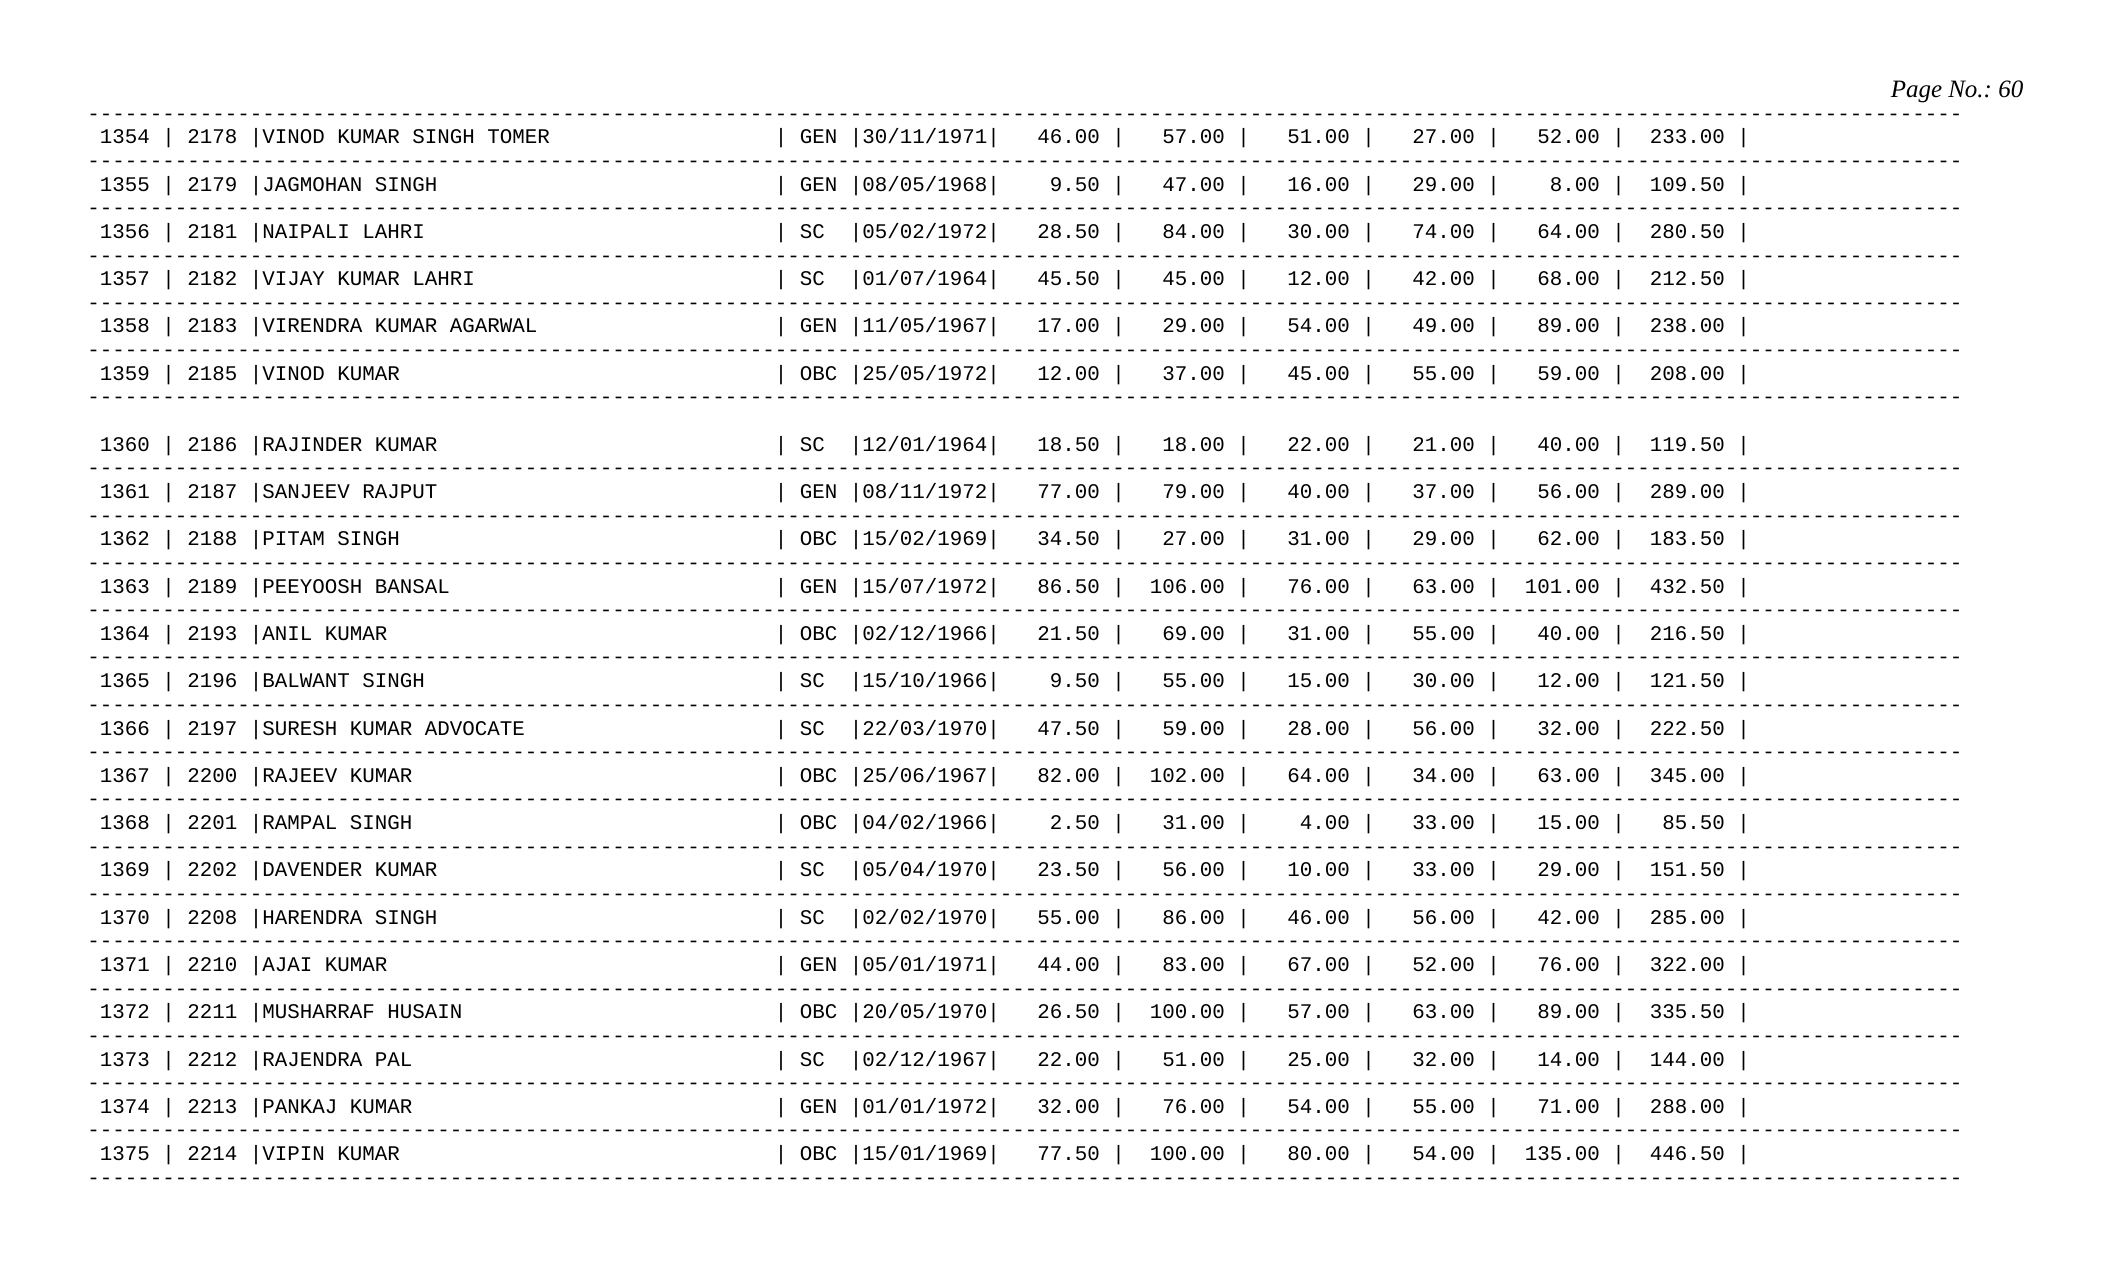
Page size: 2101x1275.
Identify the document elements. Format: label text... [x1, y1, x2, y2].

text ------------------------------------------------------------------------------------------------------------------------------------------------------ [87, 788, 2025, 812]
text 1366 | 2197 |SURESH KUMAR ADVOCATE | SC |22/03/1970| 47.50 | 59.00 | 28.00 | 56.00 | 32.00 | 222.50 | [87, 717, 2025, 741]
text ------------------------------------------------------------------------------------------------------------------------------------------------------ [87, 883, 2025, 907]
text 1368 | 2201 |RAMPAL SINGH | OBC |04/02/1966| 2.50 | 31.00 | 4.00 | 33.00 | 15.00 | 85.50 | [87, 812, 2025, 836]
text ------------------------------------------------------------------------------------------------------------------------------------------------------ [87, 647, 2025, 670]
text ------------------------------------------------------------------------------------------------------------------------------------------------------ [87, 978, 2025, 1001]
text 1372 | 2211 |MUSHARRAF HUSAIN | OBC |20/05/1970| 26.50 | 100.00 | 57.00 | 63.00 | 89.00 | 335.50 | [87, 1001, 2025, 1025]
text 1370 | 2208 |HARENDRA SINGH | SC |02/02/1970| 55.00 | 86.00 | 46.00 | 56.00 | 42.00 | 285.00 | [87, 907, 2025, 930]
text ------------------------------------------------------------------------------------------------------------------------------------------------------ [87, 103, 2025, 126]
text ------------------------------------------------------------------------------------------------------------------------------------------------------ [87, 505, 2025, 528]
text 1373 | 2212 |RAJENDRA PAL | SC |02/12/1967| 22.00 | 51.00 | 25.00 | 32.00 | 14.00 | 144.00 | [87, 1048, 2025, 1072]
text ------------------------------------------------------------------------------------------------------------------------------------------------------ [87, 244, 2025, 268]
text 1355 | 2179 |JAGMOHAN SINGH | GEN |08/05/1968| 9.50 | 47.00 | 16.00 | 29.00 | 8.00 | 109.50 | [87, 174, 2025, 197]
text 1365 | 2196 |BALWANT SINGH | SC |15/10/1966| 9.50 | 55.00 | 15.00 | 30.00 | 12.00 | 121.50 | [87, 670, 2025, 694]
text 1369 | 2202 |DAVENDER KUMAR | SC |05/04/1970| 23.50 | 56.00 | 10.00 | 33.00 | 29.00 | 151.50 | [87, 859, 2025, 883]
text ------------------------------------------------------------------------------------------------------------------------------------------------------ [87, 552, 2025, 576]
text 1362 | 2188 |PITAM SINGH | OBC |15/02/1969| 34.50 | 27.00 | 31.00 | 29.00 | 62.00 | 183.50 | [87, 528, 2025, 552]
text ------------------------------------------------------------------------------------------------------------------------------------------------------ [87, 694, 2025, 717]
text ------------------------------------------------------------------------------------------------------------------------------------------------------ [87, 599, 2025, 623]
text ------------------------------------------------------------------------------------------------------------------------------------------------------ [87, 292, 2025, 316]
text 1375 | 2214 |VIPIN KUMAR | OBC |15/01/1969| 77.50 | 100.00 | 80.00 | 54.00 | 135.00 | 446.50 | [87, 1143, 2025, 1167]
text 1358 | 2183 |VIRENDRA KUMAR AGARWAL | GEN |11/05/1967| 17.00 | 29.00 | 54.00 | 49.00 | 89.00 | 238.00 | [87, 316, 2025, 339]
text 1367 | 2200 |RAJEEV KUMAR | OBC |25/06/1967| 82.00 | 102.00 | 64.00 | 34.00 | 63.00 | 345.00 | [87, 765, 2025, 788]
text 1374 | 2213 |PANKAJ KUMAR | GEN |01/01/1972| 32.00 | 76.00 | 54.00 | 55.00 | 71.00 | 288.00 | [87, 1096, 2025, 1119]
text ------------------------------------------------------------------------------------------------------------------------------------------------------ [87, 1025, 2025, 1048]
text 1364 | 2193 |ANIL KUMAR | OBC |02/12/1966| 21.50 | 69.00 | 31.00 | 55.00 | 40.00 | 216.50 | [87, 623, 2025, 647]
text ------------------------------------------------------------------------------------------------------------------------------------------------------ [87, 930, 2025, 954]
text ------------------------------------------------------------------------------------------------------------------------------------------------------ [87, 1072, 2025, 1096]
text ------------------------------------------------------------------------------------------------------------------------------------------------------ [87, 1119, 2025, 1143]
text ------------------------------------------------------------------------------------------------------------------------------------------------------ [87, 457, 2025, 481]
text 1359 | 2185 |VINOD KUMAR | OBC |25/05/1972| 12.00 | 37.00 | 45.00 | 55.00 | 59.00 | 208.00 | [87, 363, 2025, 386]
text ------------------------------------------------------------------------------------------------------------------------------------------------------ [87, 836, 2025, 859]
text 1357 | 2182 |VIJAY KUMAR LAHRI | SC |01/07/1964| 45.50 | 45.00 | 12.00 | 42.00 | 68.00 | 212.50 | [87, 268, 2025, 292]
text ------------------------------------------------------------------------------------------------------------------------------------------------------ [87, 339, 2025, 363]
text 1361 | 2187 |SANJEEV RAJPUT | GEN |08/11/1972| 77.00 | 79.00 | 40.00 | 37.00 | 56.00 | 289.00 | [87, 481, 2025, 505]
text ------------------------------------------------------------------------------------------------------------------------------------------------------ [87, 150, 2025, 174]
text 1360 | 2186 |RAJINDER KUMAR | SC |12/01/1964| 18.50 | 18.00 | 22.00 | 21.00 | 40.00 | 119.50 | [87, 434, 2025, 457]
text 1363 | 2189 |PEEYOOSH BANSAL | GEN |15/07/1972| 86.50 | 106.00 | 76.00 | 63.00 | 101.00 | 432.50 | [87, 576, 2025, 599]
text ------------------------------------------------------------------------------------------------------------------------------------------------------ [87, 386, 2025, 410]
text ------------------------------------------------------------------------------------------------------------------------------------------------------ [87, 741, 2025, 765]
text 1356 | 2181 |NAIPALI LAHRI | SC |05/02/1972| 28.50 | 84.00 | 30.00 | 74.00 | 64.00 | 280.50 | [87, 221, 2025, 244]
text ------------------------------------------------------------------------------------------------------------------------------------------------------ [87, 197, 2025, 221]
text 1371 | 2210 |AJAI KUMAR | GEN |05/01/1971| 44.00 | 83.00 | 67.00 | 52.00 | 76.00 | 322.00 | [87, 954, 2025, 978]
text ------------------------------------------------------------------------------------------------------------------------------------------------------ [87, 1167, 2025, 1190]
text 1354 | 2178 |VINOD KUMAR SINGH TOMER | GEN |30/11/1971| 46.00 | 57.00 | 51.00 | 27.00 | 52.00 | 233.00 | [87, 126, 2025, 150]
